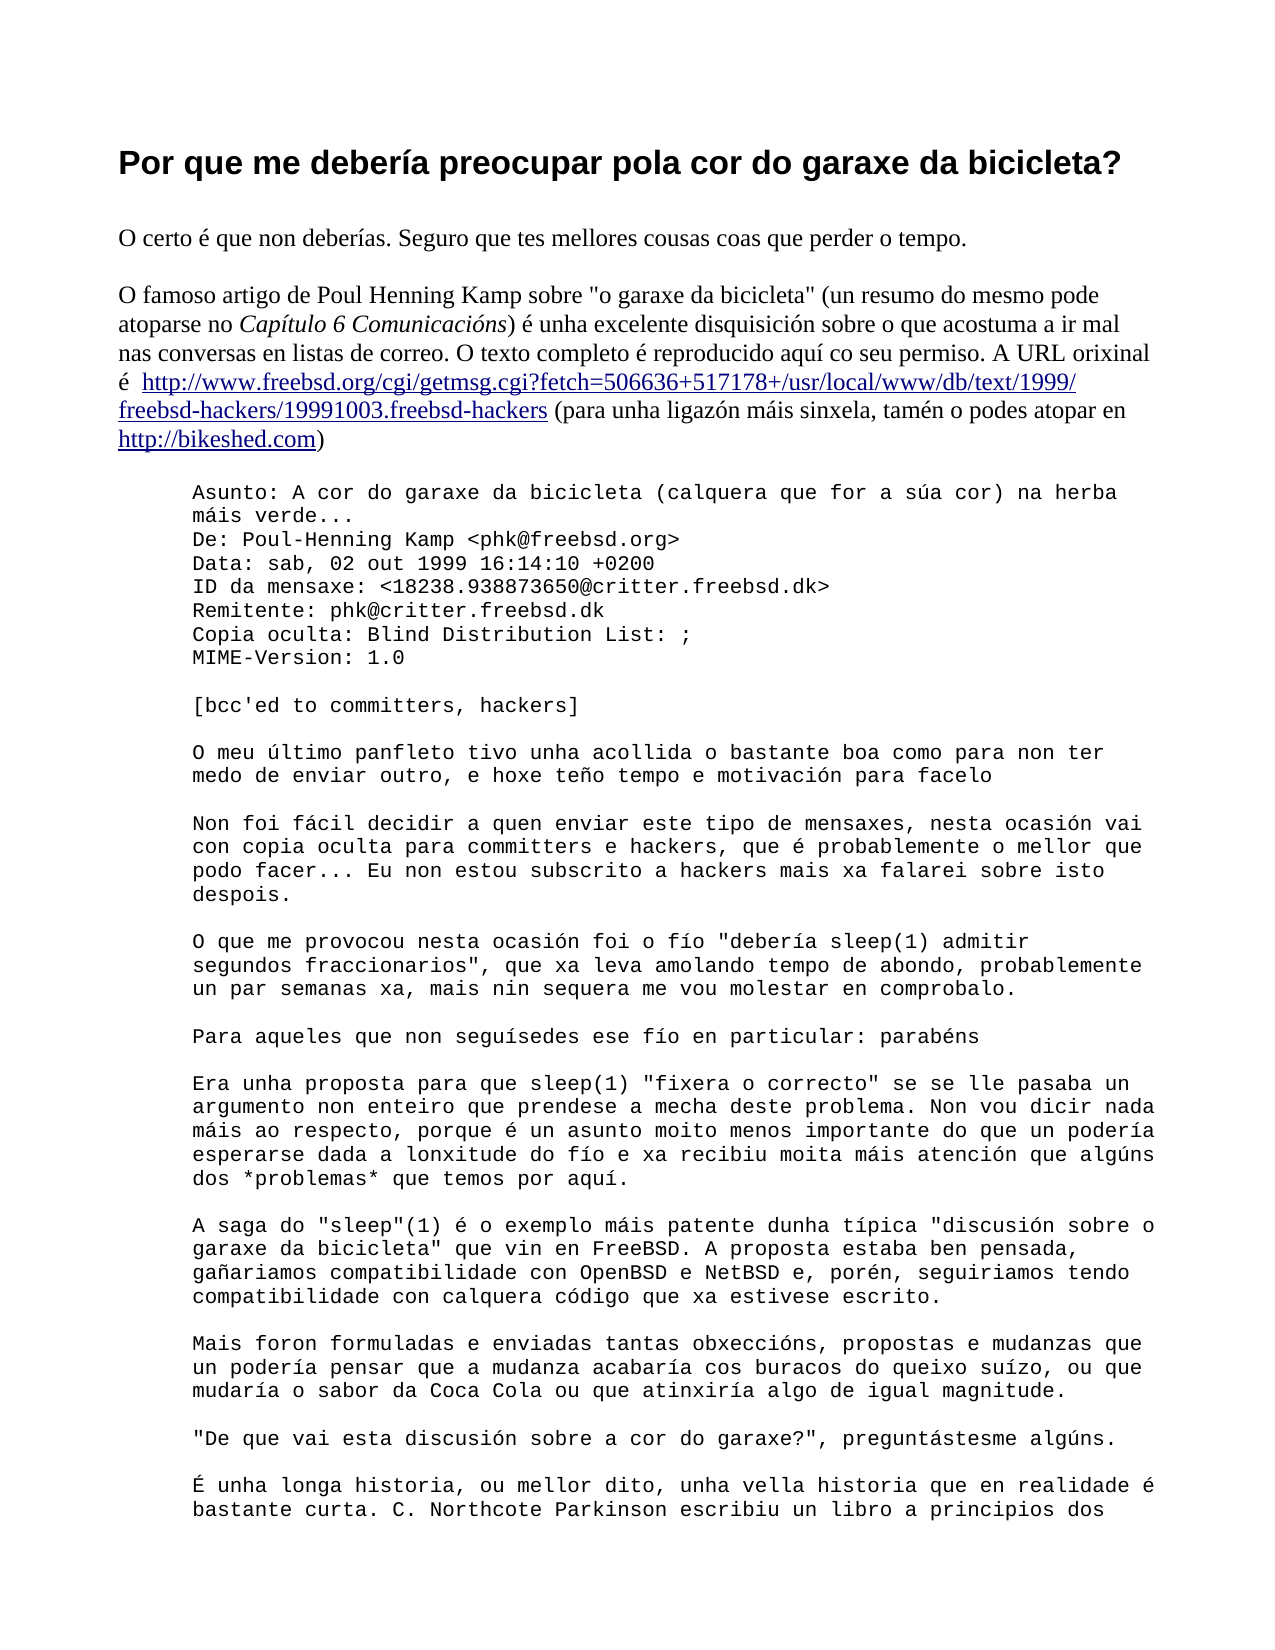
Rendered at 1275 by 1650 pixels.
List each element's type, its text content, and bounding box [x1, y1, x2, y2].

text O certo é que non deberías. Seguro que tes mellores cousas coas que perder o tempo. [118, 223, 1157, 252]
text segundos fraccionarios", que xa leva amolando tempo de abondo, probablemente un par semanas xa, mais nin sequera me vou molestar en comprobalo. [192, 955, 1157, 1002]
text Non foi fácil decidir a quen enviar este tipo de mensaxes, nesta ocasión vai con copia oculta para committers e hackers, que é probablemente o mellor que podo facer... Eu non estou subscrito a hackers mais xa falarei sobre isto despois. [192, 813, 1157, 907]
text Mais foron formuladas e enviadas tantas obxeccións, propostas e mudanzas que un podería pensar que a mudanza acabaría cos buracos do queixo suízo, ou que mudaría o sabor da Coca Cola ou que atinxiría algo de igual magnitude. [192, 1333, 1157, 1404]
text [bcc'ed to committers, hackers] [192, 694, 1157, 718]
text De: Poul-Henning Kamp <phk@freebsd.org> [192, 529, 1157, 553]
text É unha longa historia, ou mellor dito, unha vella historia que en realidade é bastante curta. C. Northcote Parkinson escribiu un libro a principios dos [192, 1475, 1157, 1522]
text ID da mensaxe: <18238.938873650@critter.freebsd.dk> [192, 576, 1157, 600]
text Asunto: A cor do garaxe da bicicleta (calquera que for a súa cor) na herba máis verde... [192, 482, 1157, 529]
text Copia oculta: Blind Distribution List: ; [192, 624, 1157, 647]
text Era unha proposta para que sleep(1) "fixera o correcto" se se lle pasaba un argumento non enteiro que prendese a mecha deste problema. Non vou dicir nada máis ao respecto, porque é un asunto moito menos importante do que un podería esperarse dada a lonxitude do fío e xa recibiu moita máis atención que algúns dos *problemas* que temos por aquí. [192, 1073, 1157, 1191]
text O famoso artigo de Poul Henning Kamp sobre "o garaxe da bicicleta" (un resumo do mesmo pode atoparse no Capítulo 6 Comunicacións) é unha excelente disquisición sobre o que acostuma a ir mal nas conversas en listas de correo. O texto completo é reproducido aquí co seu permiso. A URL orixinal é http://www.freebsd.org/cgi/getmsg.cgi?fetch=506636+517178+/usr/local/www/db/text/1999/freebsd-hackers/19991003.freebsd-hackers (para unha ligazón máis sinxela, tamén o podes atopar en http://bikeshed.com) [118, 281, 1157, 453]
subtitle Por que me debería preocupar pola cor do garaxe da bicicleta? [118, 143, 1157, 182]
text A saga do "sleep"(1) é o exemplo máis patente dunha típica "discusión sobre o garaxe da bicicleta" que vin en FreeBSD. A proposta estaba ben pensada, gañariamos compatibilidade con OpenBSD e NetBSD e, porén, seguiriamos tendo compatibilidade con calquera código que xa estivese escrito. [192, 1215, 1157, 1309]
text Para aqueles que non seguísedes ese fío en particular: parabéns [192, 1026, 1157, 1049]
text Data: sab, 02 out 1999 16:14:10 +0200 [192, 553, 1157, 576]
text Remitente: phk@critter.freebsd.dk [192, 600, 1157, 624]
text O que me provocou nesta ocasión foi o fío "debería sleep(1) admitir [192, 931, 1157, 955]
text "De que vai esta discusión sobre a cor do garaxe?", preguntástesme algúns. [192, 1428, 1157, 1451]
text O meu último panfleto tivo unha acollida o bastante boa como para non ter medo de enviar outro, e hoxe teño tempo e motivación para facelo [192, 742, 1157, 789]
text MIME-Version: 1.0 [192, 647, 1157, 671]
